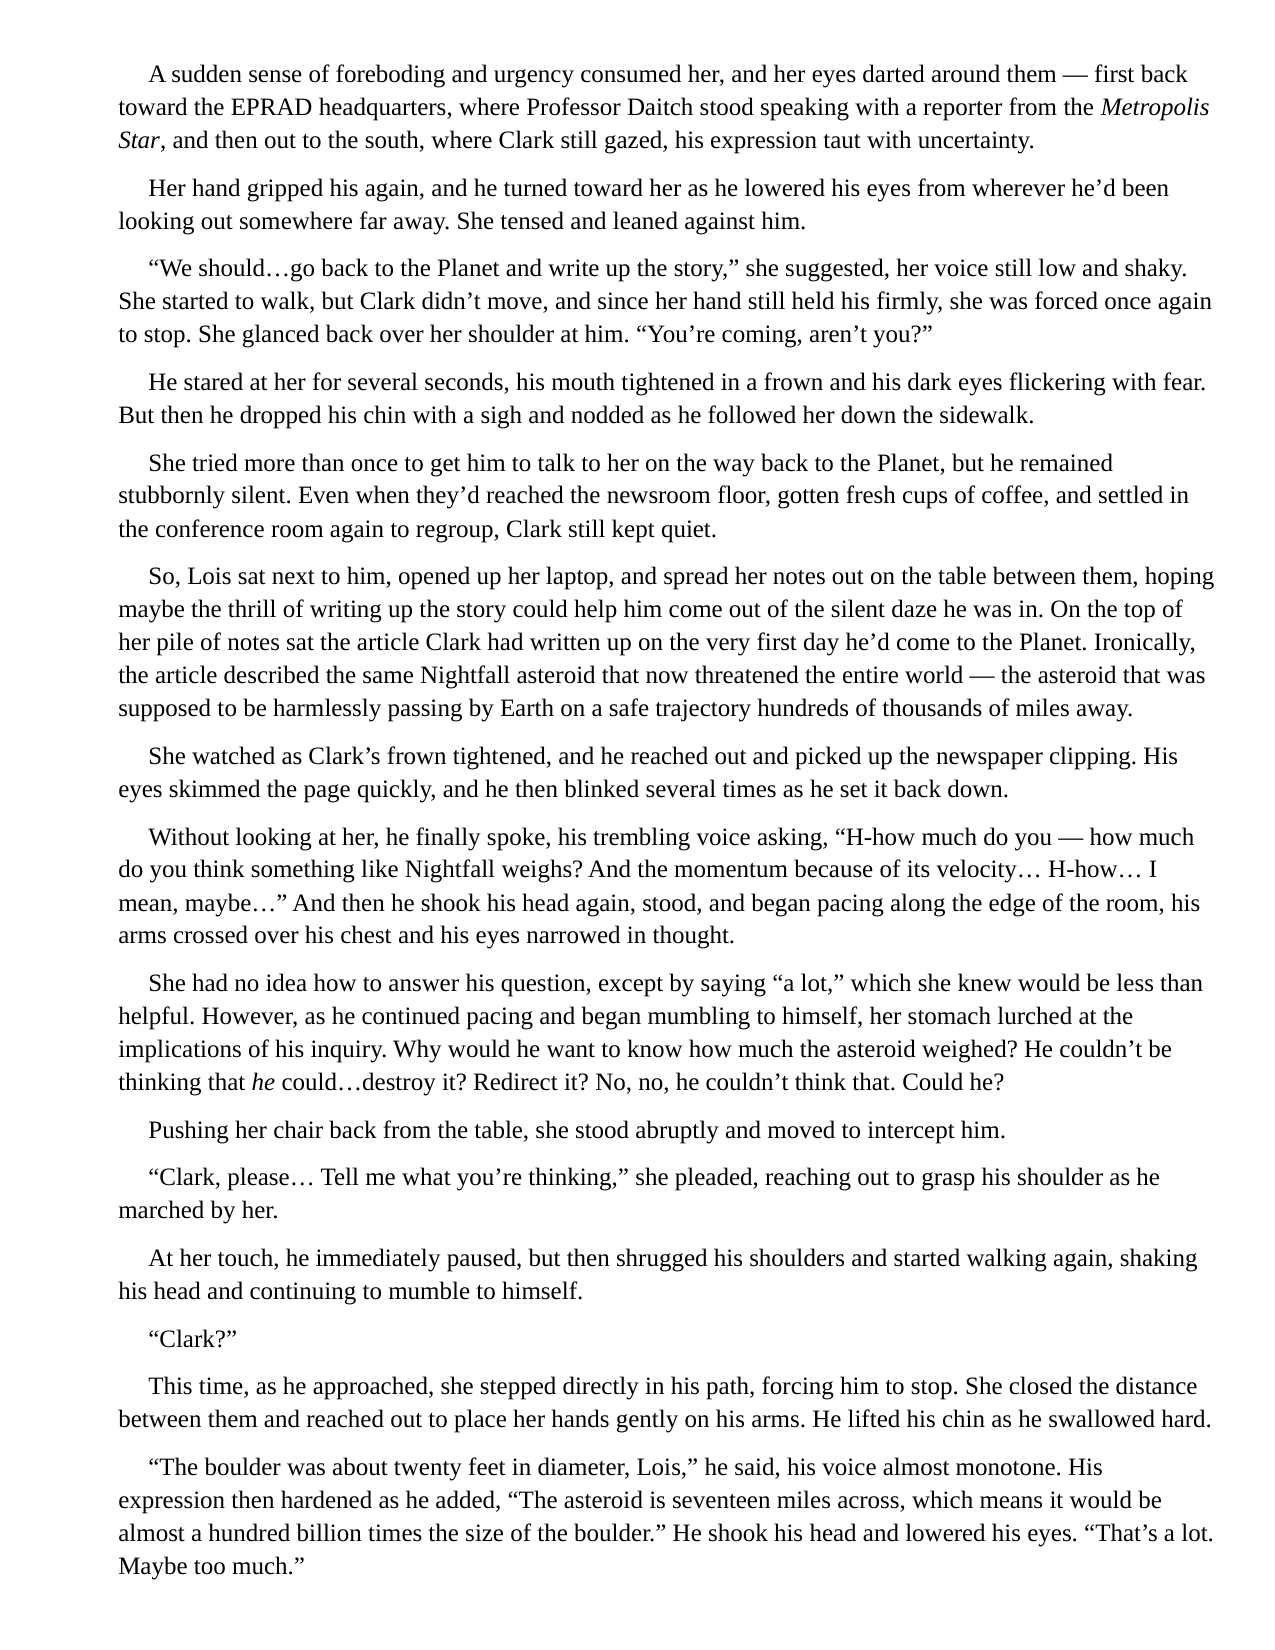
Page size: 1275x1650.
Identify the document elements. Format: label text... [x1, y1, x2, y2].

text He stared at her for several seconds, his mouth tightened in a frown and his dark eyes flickering with fear. But then he dropped his chin with a sigh and nodded as he followed her down the sidewalk. [118, 367, 1216, 429]
text Pushing her chair back from the table, she stood abruptly and moved to intercept him. [118, 1115, 1216, 1144]
text “The boulder was about twenty feet in diameter, Lois,” he said, his voice almost monotone. His expression then hardened as he added, “The asteroid is seventeen miles across, which means it would be almost a hundred billion times the size of the boulder.” He shook his head and lowered his eyes. “That’s a lot. Maybe too much.” [118, 1452, 1216, 1580]
text “We should…go back to the Planet and write up the story,” she suggested, her voice still low and shaky. She started to walk, but Clark didn’t move, and since her hand still held his firmly, she was forced once again to stop. She glanced back over her shoulder at him. “You’re coming, aren’t you?” [118, 253, 1216, 348]
text “Clark, please… Tell me what you’re thinking,” she pleaded, reaching out to grasp his shoulder as he marched by her. [118, 1162, 1216, 1224]
text At her touch, he immediately paused, but then shrugged his shoulders and started walking again, shaking his head and continuing to mumble to himself. [118, 1243, 1216, 1305]
text This time, as he approached, she stepped directly in his path, forcing him to stop. She closed the distance between them and reached out to place her hands gently on his arms. He lifted his chin as he swallowed hard. [118, 1371, 1216, 1433]
text She had no idea how to answer his question, except by saying “a lot,” which she knew would be less than helpful. However, as he continued pacing and began mumbling to himself, her stomach lurched at the implications of his inquiry. Why would he want to know how much the asteroid weighed? He couldn’t be thinking that he could…destroy it? Redirect it? No, no, he couldn’t think that. Could he? [118, 968, 1216, 1096]
text She watched as Clark’s frown tightened, and he reached out and picked up the newspaper clipping. His eyes skimmed the page quickly, and he then blinked several times as he set it back down. [118, 741, 1216, 803]
text She tried more than once to get him to talk to her on the way back to the Planet, but he remained stubbornly silent. Even when they’d reached the newsroom floor, gotten fresh cups of coffee, and settled in the conference room again to regroup, Clark still kept quiet. [118, 448, 1216, 542]
text Without looking at her, he finally spoke, his trembling voice asking, “H-how much do you — how much do you think something like Nightfall weighs? And the momentum because of its velocity… H-how… I mean, maybe…” And then he shook his head again, stood, and began pacing along the edge of the room, his arms crossed over his chest and his eyes narrowed in thought. [118, 822, 1216, 949]
text Her hand gripped his again, and he turned toward her as he lowered his eyes from wherever he’d been looking out somewhere far away. She tensed and leaned against him. [118, 173, 1216, 234]
text So, Lois sat next to him, opened up her laptop, and spread her notes out on the table between them, hoping maybe the thrill of writing up the story could help him come out of the silent daze he was in. On the top of her pile of notes sat the article Clark had written up on the very first day he’d come to the Planet. Ironically, the article described the same Nightfall asteroid that now threatened the entire world — the asteroid that was supposed to be harmlessly passing by Earth on a safe trajectory hundreds of thousands of miles away. [118, 561, 1216, 722]
text “Clark?” [118, 1324, 1216, 1352]
text A sudden sense of foreboding and urgency consumed her, and her eyes darted around them — first back toward the EPRAD headquarters, where Professor Daitch stood speaking with a reporter from the Metropolis Star, and then out to the south, where Clark still gazed, his expression taut with uncertainty. [118, 59, 1216, 154]
